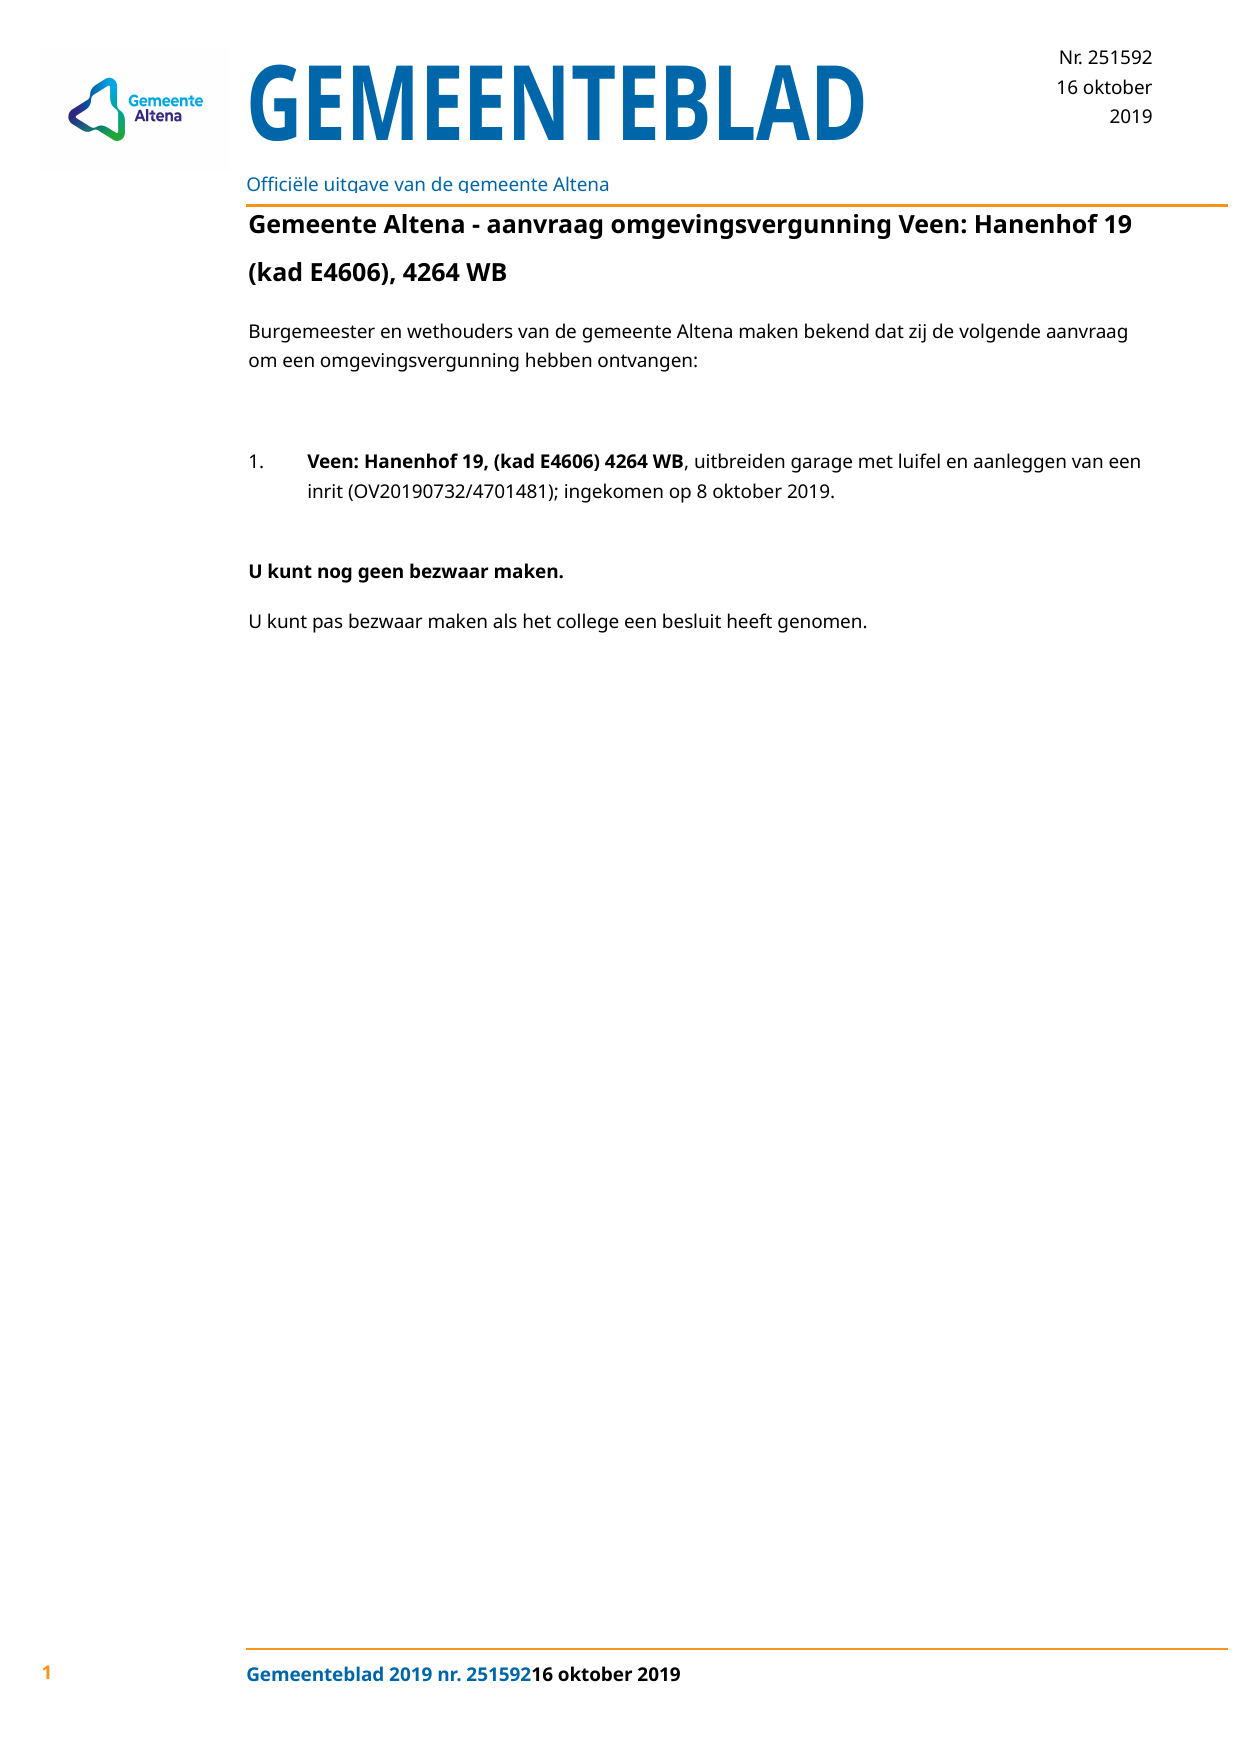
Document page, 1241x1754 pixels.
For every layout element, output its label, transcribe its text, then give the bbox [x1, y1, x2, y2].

text Burgemeester en wethouders van de gemeente Altena maken bekend dat zij de volgende aanvraag om een omgevingsvergunning hebben ontvangen: [248, 318, 1152, 373]
text U kunt nog geen bezwaar maken. [248, 558, 1152, 584]
picture [41, 47, 231, 172]
list Veen: Hanenhof 19, (kad E4606) 4264 WB, uitbreiden garage met luifel en aanleggen van een inrit (OV20190732/4701481); ingekomen op 8 oktober 2019. [248, 448, 1152, 504]
text U kunt pas bezwaar maken als het college een besluit heeft genomen. [248, 608, 1152, 634]
text Gemeente Altena - aanvraag omgevingsvergunning Veen: Hanenhof 19 (kad E4606), 4264 WB [248, 207, 1152, 288]
